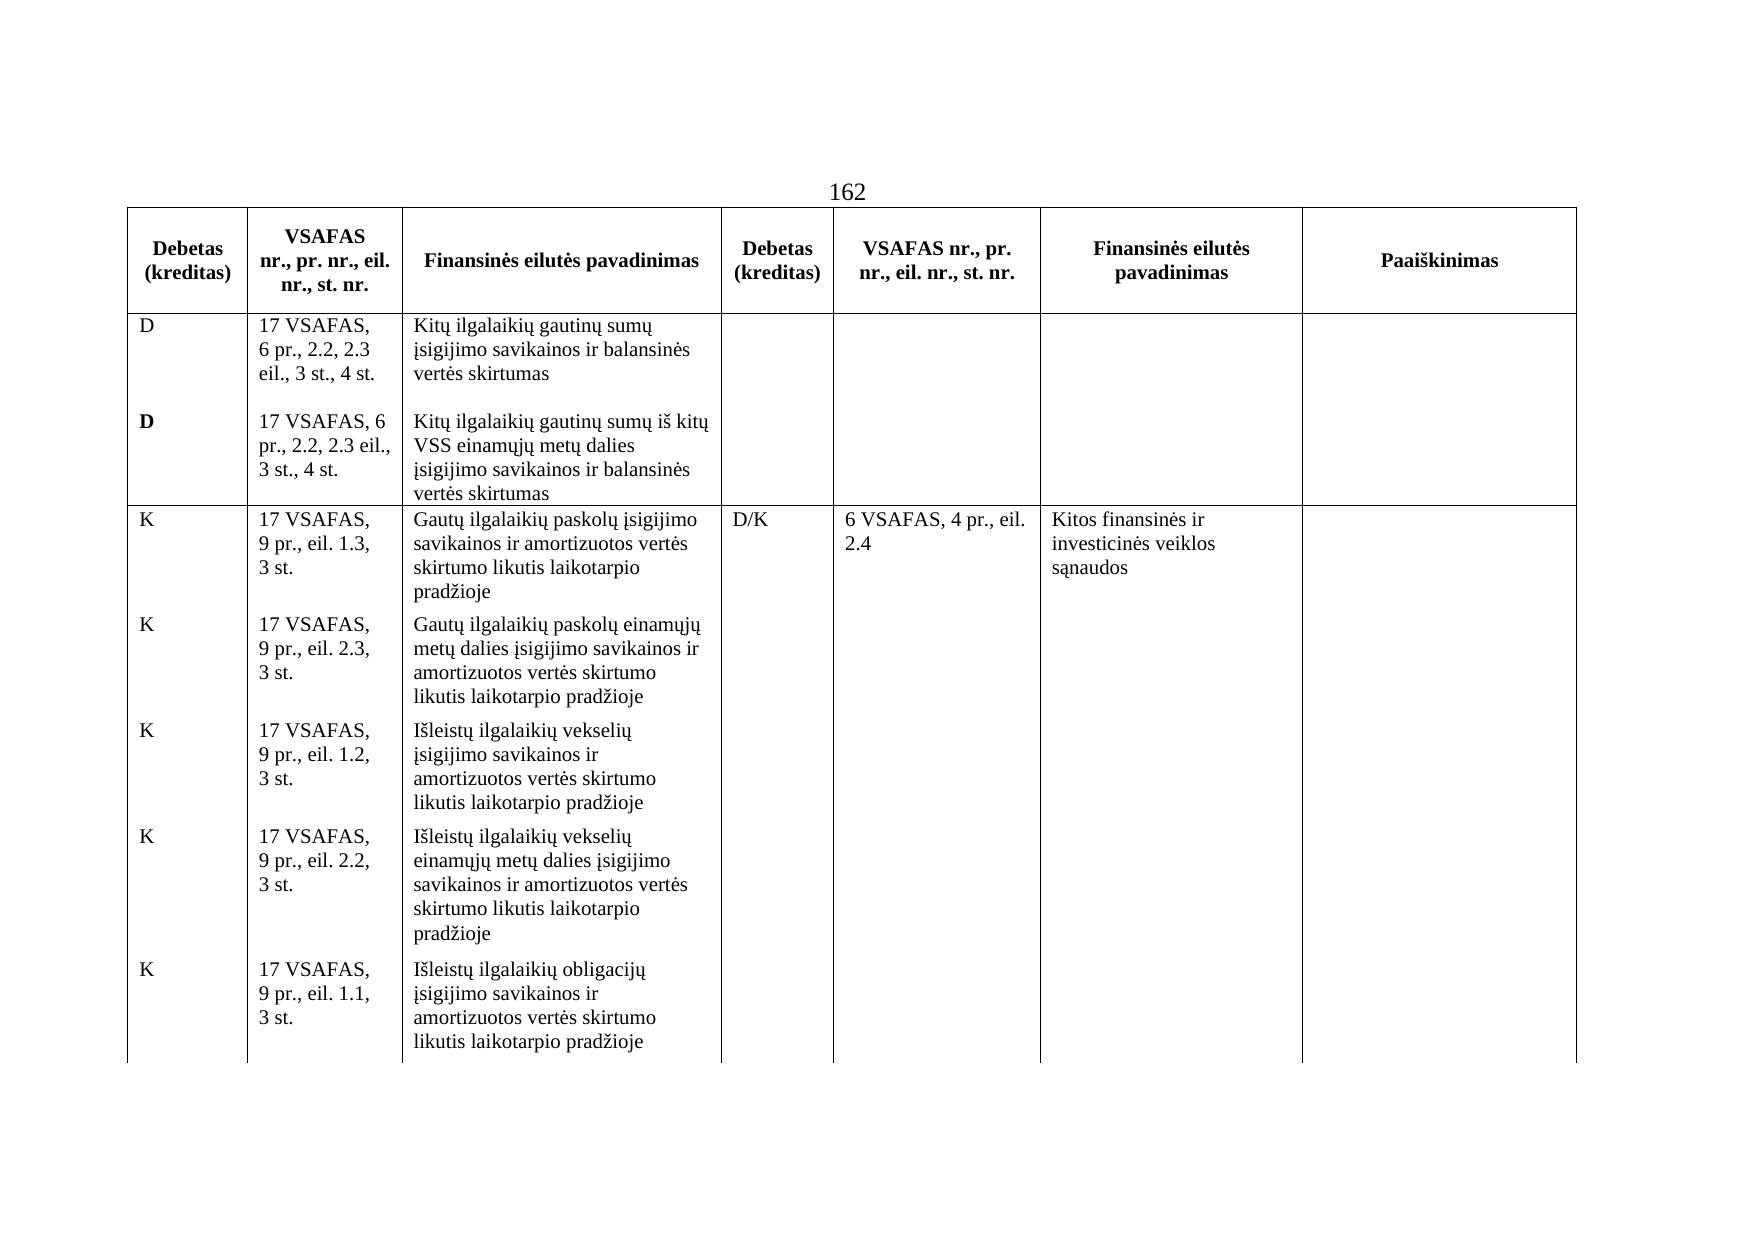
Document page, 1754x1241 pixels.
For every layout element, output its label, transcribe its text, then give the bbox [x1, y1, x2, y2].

table_cell [722, 612, 833, 718]
table_header Debetas (kreditas) [722, 208, 833, 313]
table_cell 17 VSAFAS, 9 pr., eil. 2.3, 3 st. [248, 612, 402, 718]
table_header Debetas (kreditas) [128, 208, 247, 313]
table_cell Kitų ilgalaikių gautinų sumų įsigijimo savikainos ir balansinės vertės skirtumas Kitų ilgalaikių gautinų sumų iš kitų VSS einamųjų metų dalies įsigijimo savikainos ir balansinės vertės skirtumas [403, 314, 721, 505]
table_cell [722, 314, 833, 505]
table_cell [722, 957, 833, 1063]
table_cell [1303, 957, 1576, 1063]
table_cell [834, 612, 1040, 718]
table_cell K [128, 824, 247, 957]
table_cell Gautų ilgalaikių paskolų įsigijimo savikainos ir amortizuotos vertės skirtumo likutis laikotarpio pradžioje [403, 506, 721, 612]
table_cell D/K [722, 506, 833, 612]
table_cell 17 VSAFAS, 6 pr., 2.2, 2.3 eil., 3 st., 4 st. 17 VSAFAS, 6 pr., 2.2, 2.3 eil., 3 st., 4 st. [248, 314, 402, 505]
table_cell [722, 824, 833, 957]
table_cell K [128, 957, 247, 1063]
table_cell [1041, 612, 1302, 718]
table_cell 17 VSAFAS, 9 pr., eil. 1.1, 3 st. [248, 957, 402, 1063]
table_cell [834, 824, 1040, 957]
table_cell K [128, 612, 247, 718]
table_cell Išleistų ilgalaikių vekselių įsigijimo savikainos ir amortizuotos vertės skirtumo likutis laikotarpio pradžioje [403, 718, 721, 824]
table_cell [722, 718, 833, 824]
table_cell K [128, 718, 247, 824]
table_cell [1303, 718, 1576, 824]
table_cell [1303, 824, 1576, 957]
table_cell D D [128, 314, 247, 505]
table_cell [1303, 314, 1576, 505]
table_header Finansinės eilutės pavadinimas [1041, 208, 1302, 313]
table_cell [834, 957, 1040, 1063]
table_cell 6 VSAFAS, 4 pr., eil. 2.4 [834, 506, 1040, 612]
table_cell [1041, 314, 1302, 505]
table_header Finansinės eilutės pavadinimas [403, 208, 721, 313]
table_cell Kitos finansinės ir investicinės veiklos sąnaudos [1041, 506, 1302, 612]
table_header Paaiškinimas [1303, 208, 1576, 313]
table_cell [1041, 957, 1302, 1063]
table_header VSAFAS nr., pr. nr., eil. nr., st. nr. [834, 208, 1040, 313]
table_cell 17 VSAFAS, 9 pr., eil. 1.3, 3 st. [248, 506, 402, 612]
table_cell [1041, 718, 1302, 824]
table_cell K [128, 506, 247, 612]
table_cell [1303, 506, 1576, 612]
table_cell 17 VSAFAS, 9 pr., eil. 1.2, 3 st. [248, 718, 402, 824]
table_cell [1041, 824, 1302, 957]
table_header VSAFAS nr., pr. nr., eil. nr., st. nr. [248, 208, 402, 313]
table_cell Gautų ilgalaikių paskolų einamųjų metų dalies įsigijimo savikainos ir amortizuotos vertės skirtumo likutis laikotarpio pradžioje [403, 612, 721, 718]
table_cell 17 VSAFAS, 9 pr., eil. 2.2, 3 st. [248, 824, 402, 957]
table_cell [1303, 612, 1576, 718]
table_cell Išleistų ilgalaikių obligacijų įsigijimo savikainos ir amortizuotos vertės skirtumo likutis laikotarpio pradžioje [403, 957, 721, 1063]
table_cell Išleistų ilgalaikių vekselių einamųjų metų dalies įsigijimo savikainos ir amortizuotos vertės skirtumo likutis laikotarpio pradžioje [403, 824, 721, 957]
table_cell [834, 718, 1040, 824]
table_cell [834, 314, 1040, 505]
